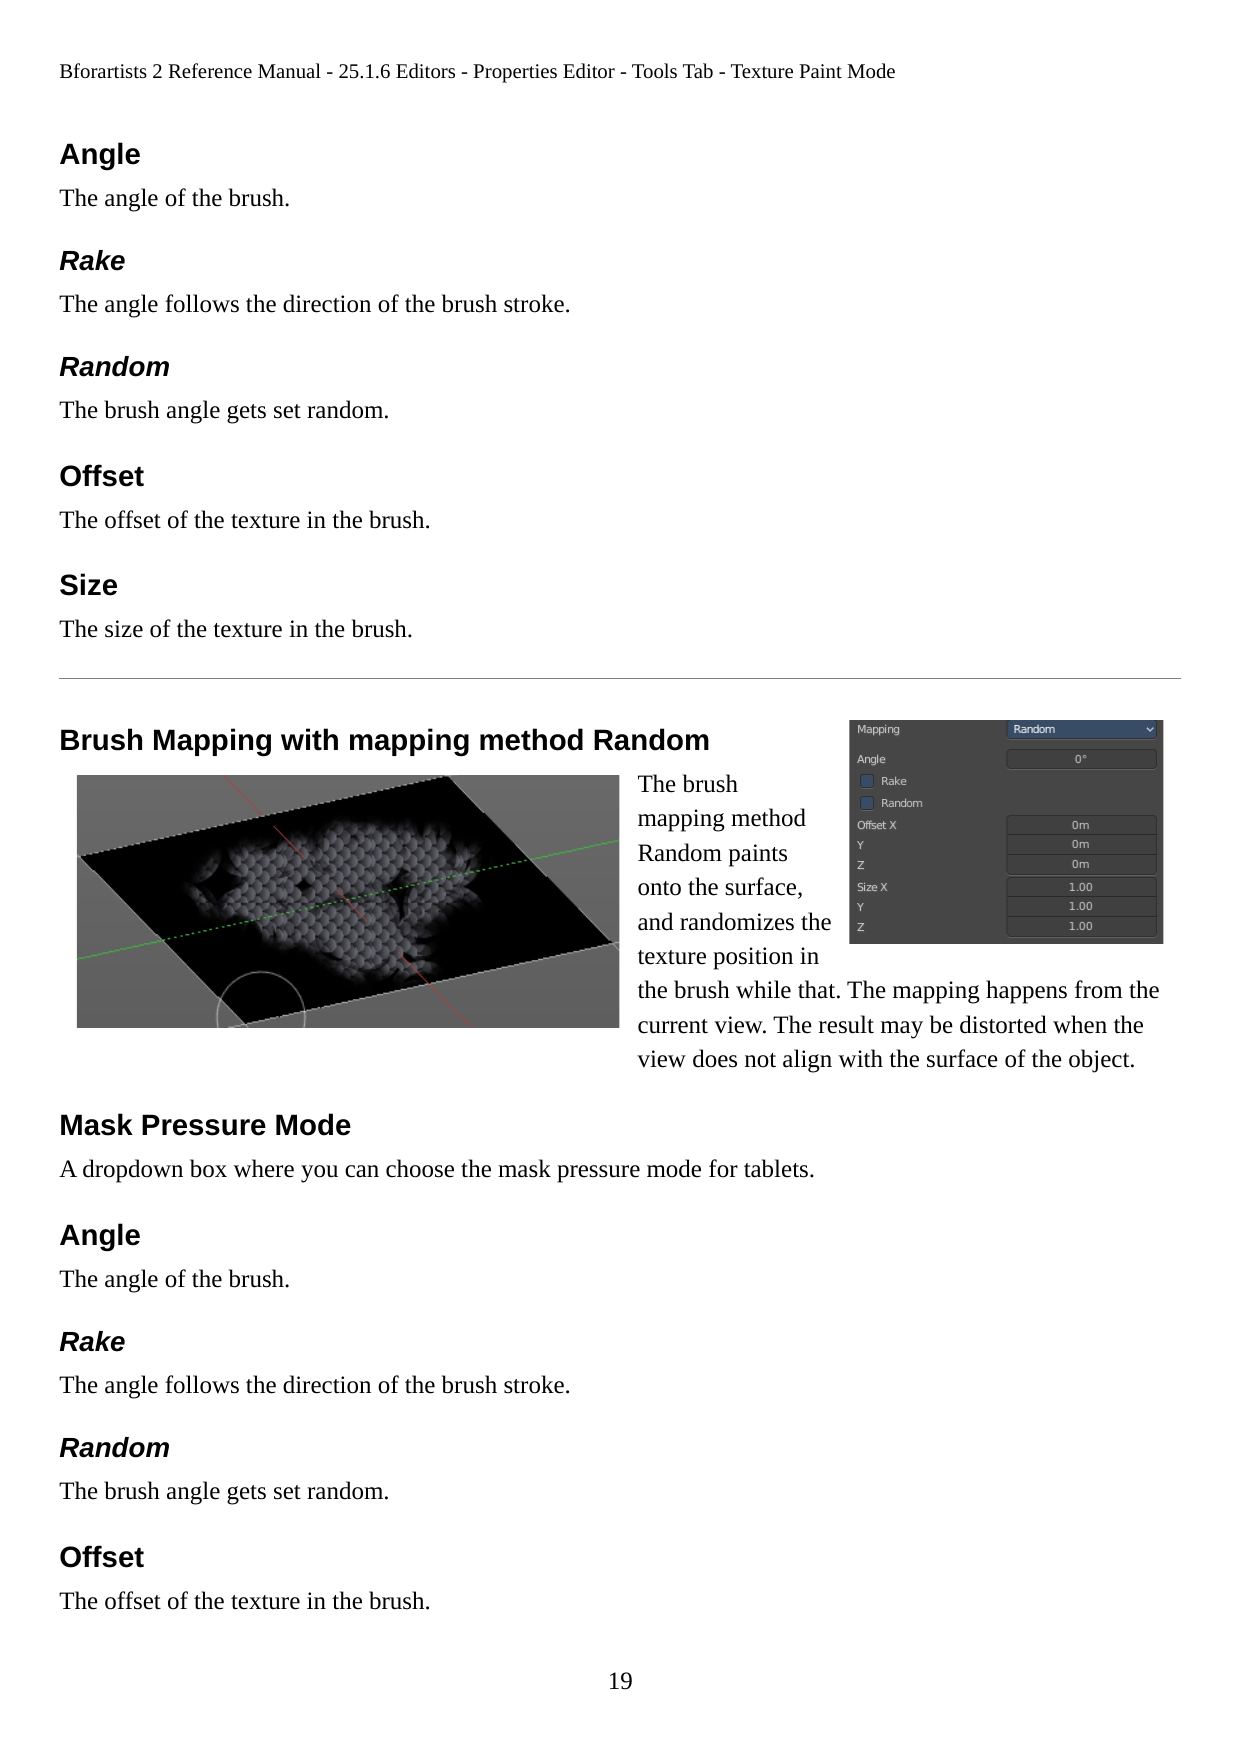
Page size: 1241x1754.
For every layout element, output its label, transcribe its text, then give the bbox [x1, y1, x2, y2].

text The offset of the texture in the brush. [59, 1586, 1181, 1615]
picture [849, 720, 1164, 944]
text The brush angle gets set random. [59, 1476, 1181, 1505]
text The angle of the brush. [59, 183, 1181, 212]
subtitle Size [59, 568, 1181, 602]
text The angle follows the direction of the brush stroke. [59, 1370, 1181, 1399]
subtitle Offset [59, 458, 1181, 492]
text The brush mapping method Random paints onto the surface, and randomizes the texture position in the brush while that. The mapping happens from the current view. The result may be distorted when the view does not align with the surface of the object. [59, 769, 1181, 1073]
subtitle Angle [59, 1218, 1181, 1252]
subtitle Random [59, 350, 1181, 382]
picture [76, 775, 620, 1028]
subtitle Offset [59, 1540, 1181, 1573]
subtitle Rake [59, 244, 1181, 276]
subtitle Rake [59, 1326, 1181, 1358]
text The offset of the texture in the brush. [59, 505, 1181, 533]
text The size of the texture in the brush. [59, 614, 1181, 643]
subtitle Mask Pressure Mode [59, 1108, 1181, 1142]
text A dropdown box where you can choose the mask pressure mode for tablets. [59, 1154, 1181, 1183]
subtitle Brush Mapping with mapping method Random [59, 722, 849, 756]
subtitle Random [59, 1432, 1181, 1464]
text The angle of the brush. [59, 1264, 1181, 1293]
subtitle Angle [59, 137, 1181, 170]
text The angle follows the direction of the brush stroke. [59, 289, 1181, 318]
text The brush angle gets set random. [59, 395, 1181, 423]
